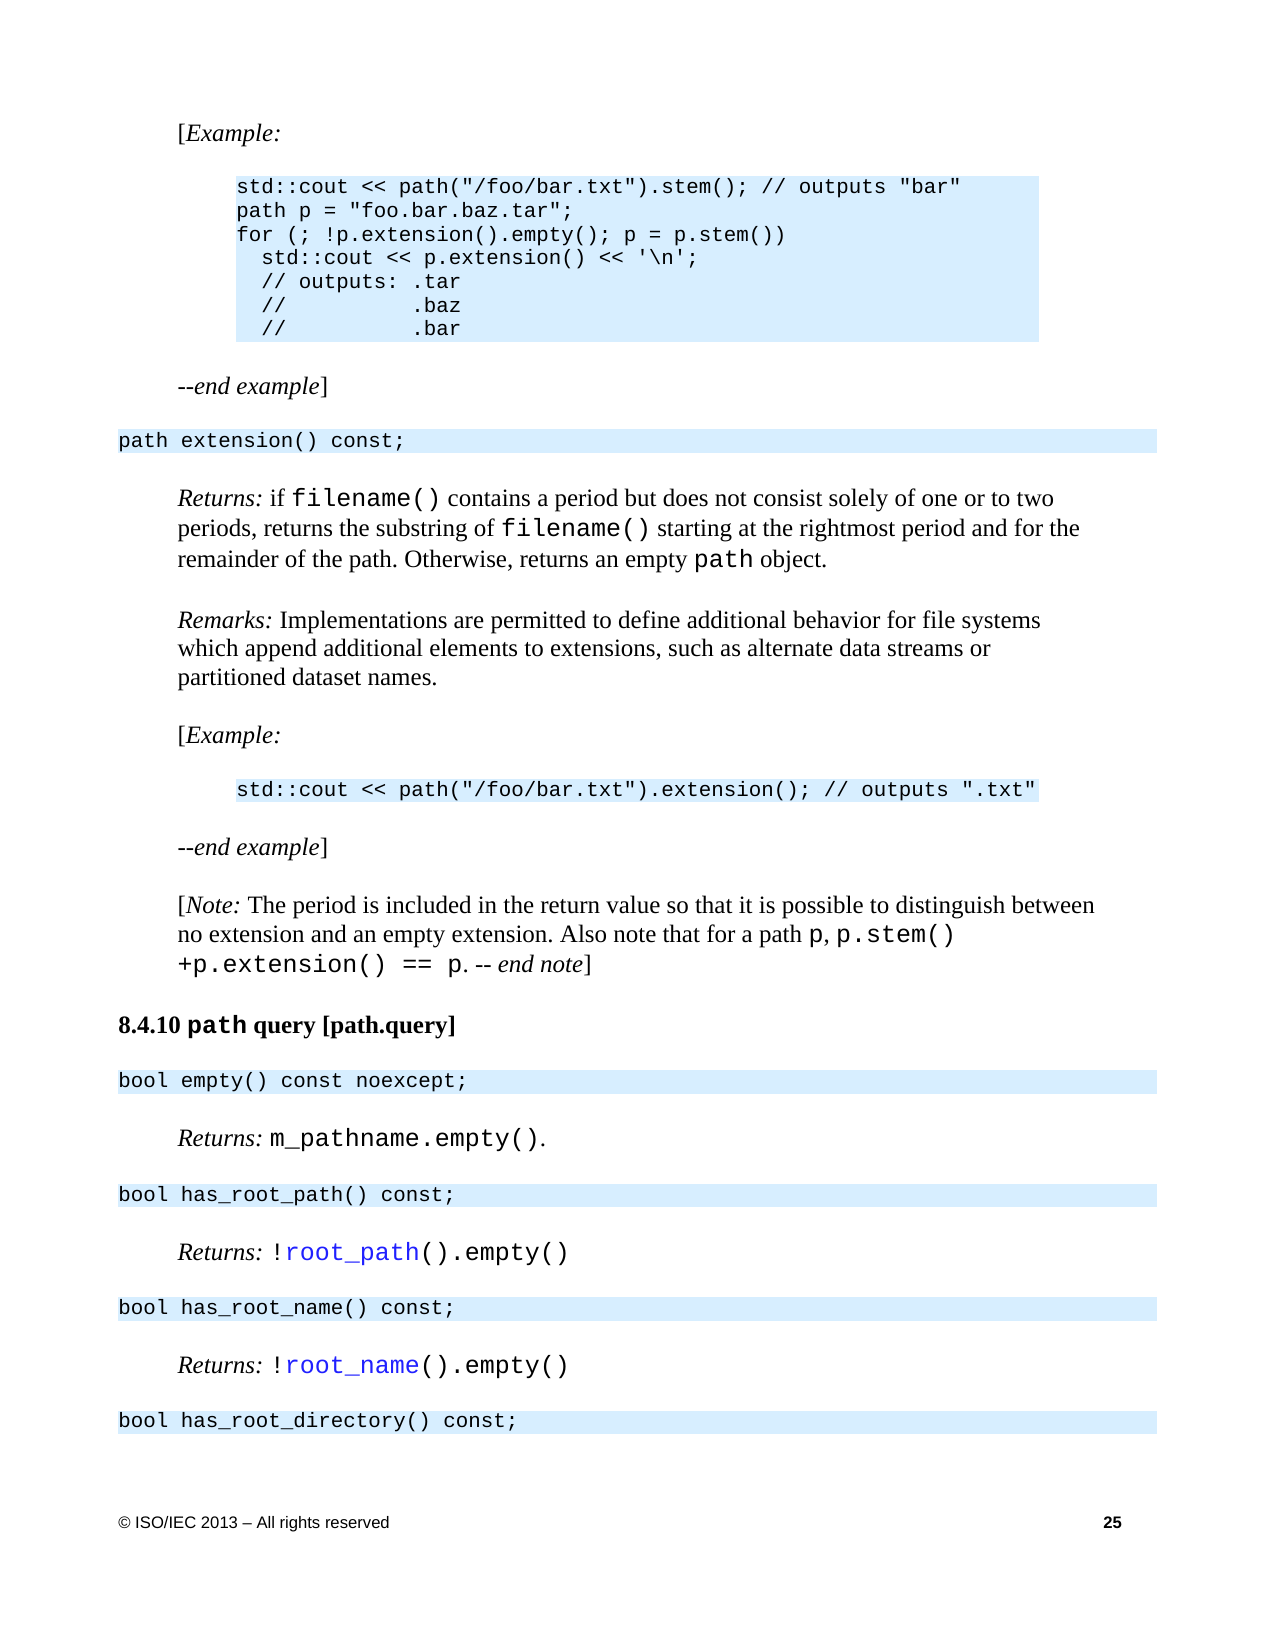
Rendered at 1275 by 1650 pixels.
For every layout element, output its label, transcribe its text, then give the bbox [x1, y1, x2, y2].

text [Example: [177, 118, 1098, 147]
text bool has_root_path() const; [118, 1184, 1157, 1207]
text Returns: !root_path().empty() [177, 1237, 1098, 1268]
text --end example] [177, 832, 1098, 861]
text Returns: !root_name().empty() [177, 1350, 1098, 1381]
text bool empty() const noexcept; [118, 1070, 1157, 1094]
text // .baz [236, 294, 1039, 318]
subtitle 8.4.10 path query [path.query] [118, 1010, 1157, 1041]
text bool has_root_name() const; [118, 1297, 1157, 1321]
text std::cout << path("/foo/bar.txt").extension(); // outputs ".txt" [236, 779, 1039, 802]
text path extension() const; [118, 429, 1157, 453]
text --end example] [177, 371, 1098, 400]
text Returns: m_pathname.empty(). [177, 1123, 1098, 1154]
text for (; !p.extension().empty(); p = p.stem()) [236, 224, 1039, 247]
text std::cout << p.extension() << '\n'; [236, 247, 1039, 271]
text // .bar [236, 318, 1039, 342]
text std::cout << path("/foo/bar.txt").stem(); // outputs "bar" [236, 176, 1039, 200]
text bool has_root_directory() const; [118, 1411, 1157, 1434]
text // outputs: .tar [236, 271, 1039, 294]
text Returns: if filename() contains a period but does not consist solely of one or to two periods, returns the substring of filename() starting at the rightmost period and for the remainder of the path. Otherwise, returns an empty path object. [177, 483, 1098, 575]
text [Note: The period is included in the return value so that it is possible to distinguish between no extension and an empty extension. Also note that for a path p, p.stem()+p.extension() == p. -- end note] [177, 890, 1098, 980]
text Remarks: Implementations are permitted to define additional behavior for file systems which append additional elements to extensions, such as alternate data streams or partitioned dataset names. [177, 605, 1098, 691]
text [Example: [177, 720, 1098, 749]
text path p = "foo.bar.baz.tar"; [236, 200, 1039, 224]
